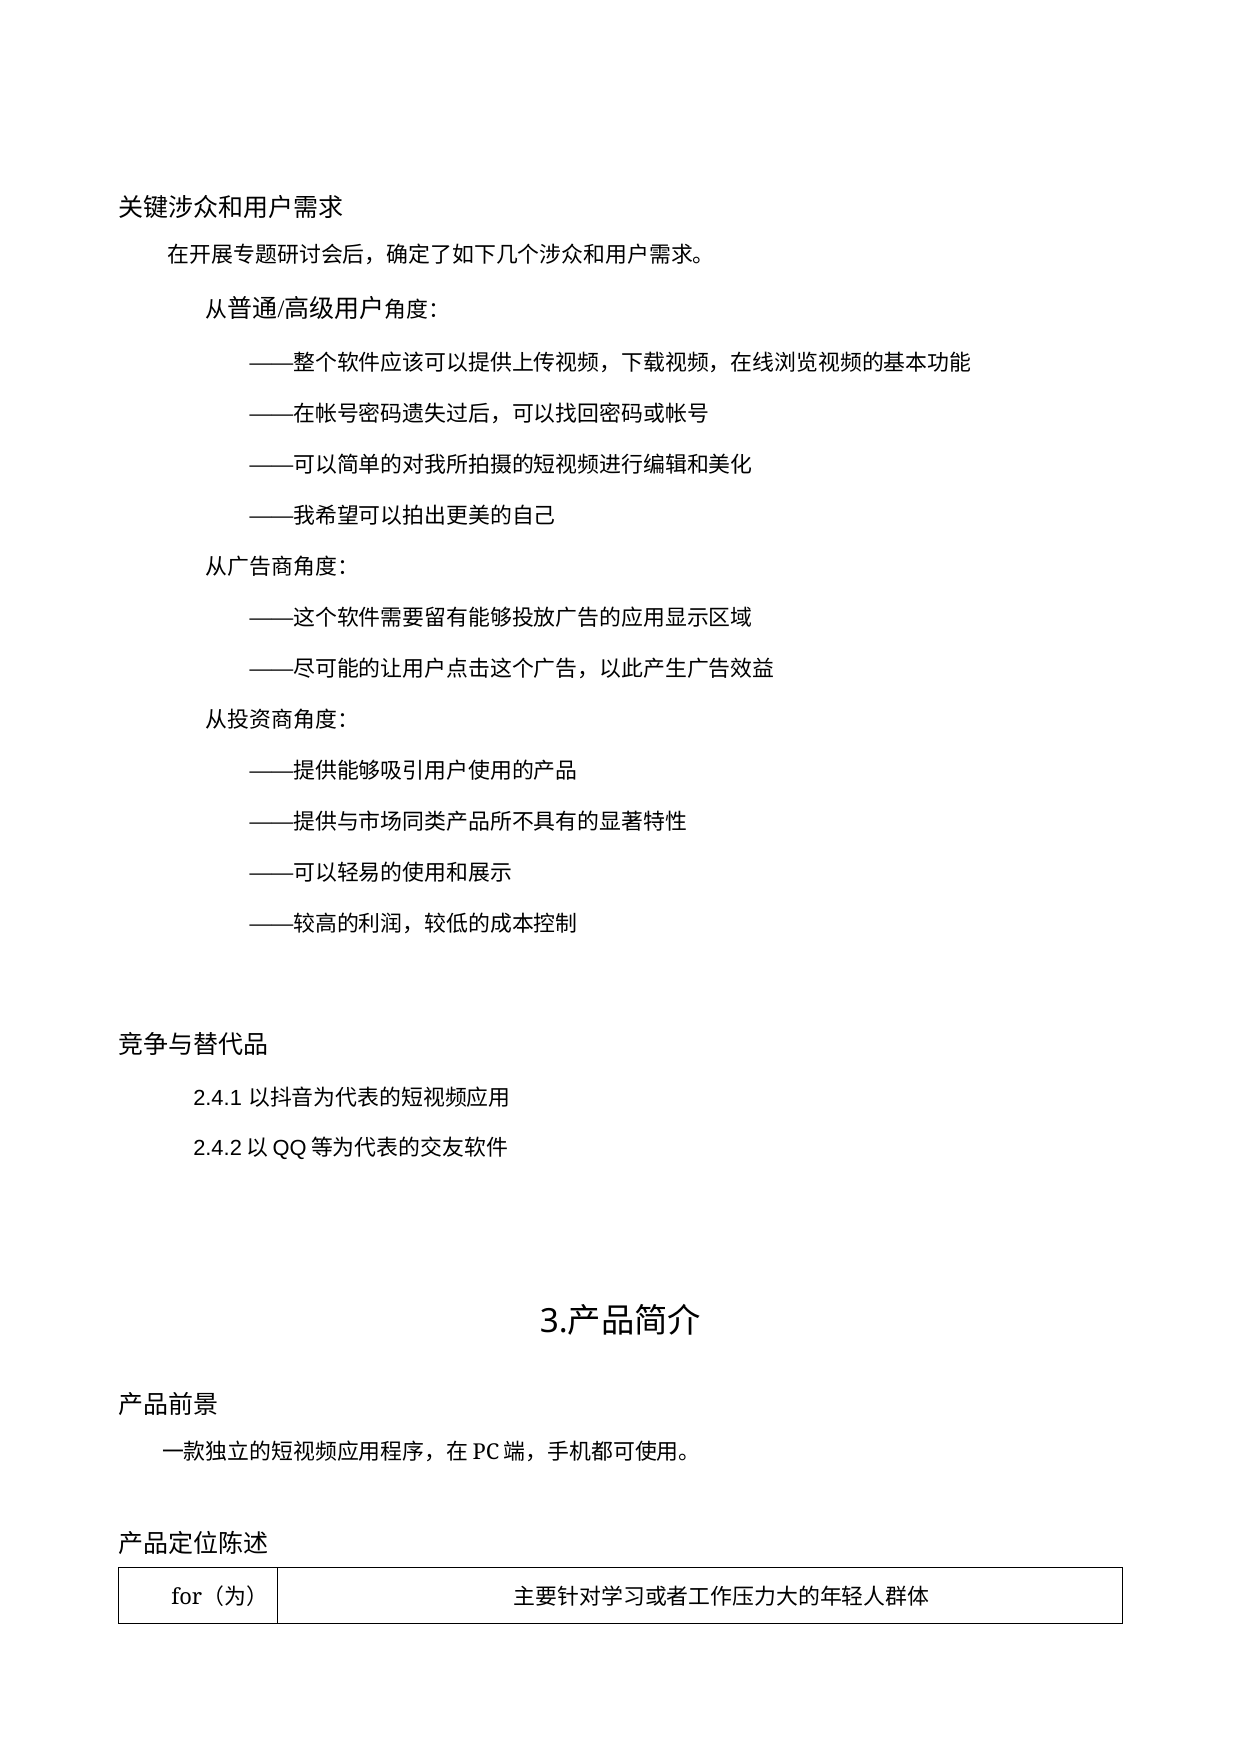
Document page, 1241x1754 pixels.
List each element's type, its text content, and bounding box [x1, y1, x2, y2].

text ——在帐号密码遗失过后，可以找回密码或帐号 [118, 396, 1122, 428]
table_header 主要针对学习或者工作压力大的年轻人群体 [278, 1568, 1122, 1623]
subtitle 产品前景 [118, 1384, 1122, 1420]
text ——提供与市场同类产品所不具有的显著特性 [118, 804, 1122, 836]
text 一款独立的短视频应用程序，在PC端，手机都可使用。 [118, 1434, 1122, 1466]
text ——这个软件需要留有能够投放广告的应用显示区域 [118, 600, 1122, 632]
subtitle 2.4.1 以抖音为代表的短视频应用 [118, 1080, 1122, 1112]
text ——尽可能的让用户点击这个广告，以此产生广告效益 [118, 651, 1122, 683]
text ——提供能够吸引用户使用的产品 [118, 753, 1122, 785]
text 从普通/高级用户角度： [118, 288, 1122, 325]
text ——我希望可以拍出更美的自己 [118, 498, 1122, 530]
subtitle 产品定位陈述 [118, 1524, 1122, 1560]
subtitle 关键涉众和用户需求 [118, 188, 1122, 224]
table_header for（为） [119, 1568, 277, 1623]
subtitle 3.产品简介 [118, 1293, 1122, 1342]
subtitle 竞争与替代品 [118, 1025, 1122, 1061]
text ——可以简单的对我所拍摄的短视频进行编辑和美化 [118, 447, 1122, 479]
subtitle 2.4.2以QQ等为代表的交友软件 [118, 1129, 1122, 1161]
text 在开展专题研讨会后，确定了如下几个涉众和用户需求。 [118, 237, 1122, 269]
text 从广告商角度： [118, 549, 1122, 581]
text 从投资商角度： [118, 702, 1122, 734]
text ——较高的利润，较低的成本控制 [118, 906, 1122, 938]
text ——可以轻易的使用和展示 [118, 855, 1122, 887]
text ——整个软件应该可以提供上传视频，下载视频，在线浏览视频的基本功能 [118, 345, 1122, 377]
